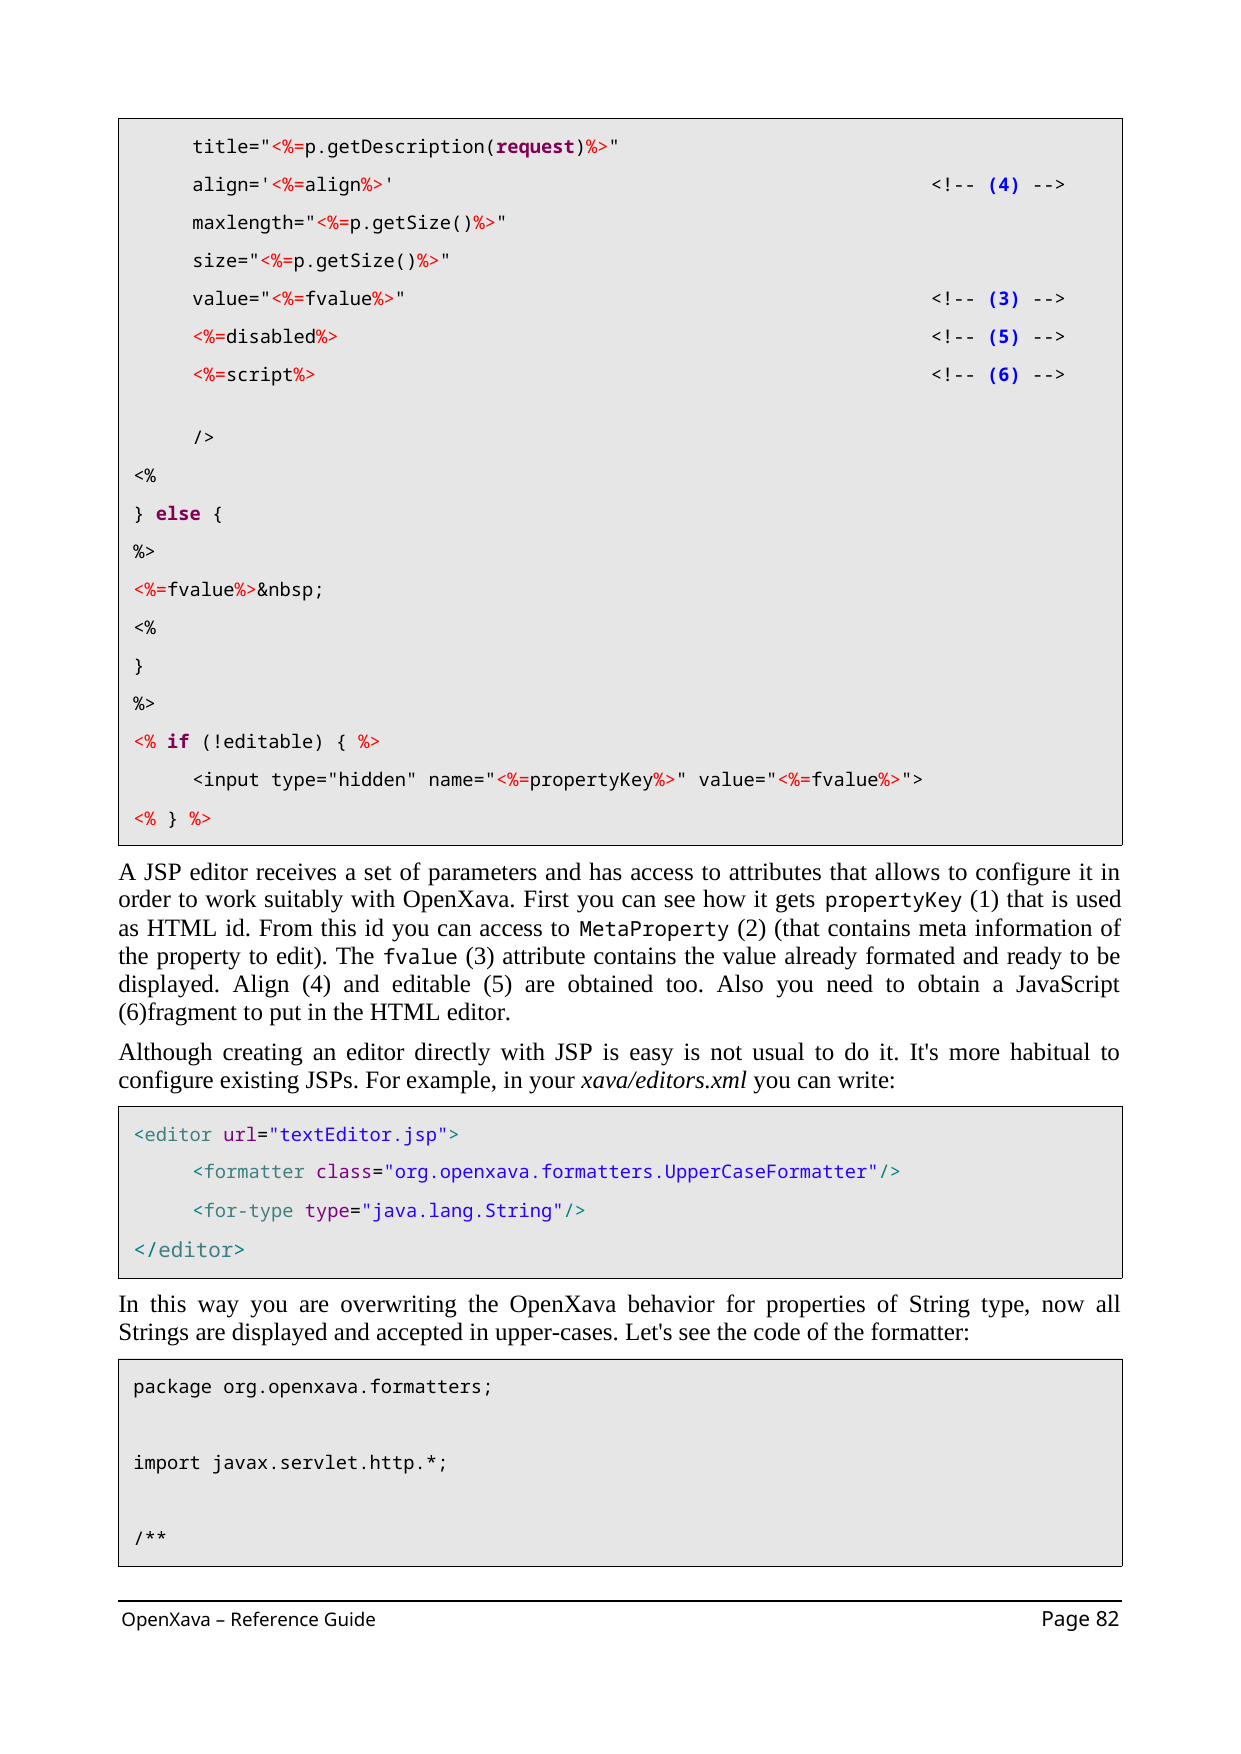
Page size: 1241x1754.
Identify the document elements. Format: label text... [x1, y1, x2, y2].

text align='<%=align%>' <!-- (4) --> [119, 156, 1122, 194]
text <%=fvalue%>&nbsp; [119, 562, 1122, 600]
text %> [119, 524, 1122, 562]
text } [119, 638, 1122, 676]
text </editor> [119, 1220, 1122, 1278]
text <% } %> [119, 790, 1122, 845]
text value="<%=fvalue%>" <!-- (3) --> [119, 270, 1122, 308]
text <%=disabled%> <!-- (5) --> [119, 308, 1122, 346]
text package org.openxava.formatters; [119, 1360, 1122, 1397]
text maxlength="<%=p.getSize()%>" [119, 194, 1122, 232]
text <% if (!editable) { %> [119, 714, 1122, 752]
text title="<%=p.getDescription(request)%>" [119, 119, 1122, 156]
text Although creating an editor directly with JSP is easy is not usual to do it. It's more habitual to configure existing JSPs. For example, in your xava/editors.xml you can write: [118, 1038, 1122, 1093]
text /** [119, 1511, 1122, 1566]
text <%=script%> <!-- (6) --> [119, 346, 1122, 410]
text A JSP editor receives a set of parameters and has access to attributes that allows to configure it in order to work suitably with OpenXava. First you can see how it gets propertyKey (1) that is used as HTML id. From this id you can access to MetaProperty (2) (that contains meta information of the property to edit). The fvalue (3) attribute contains the value already formated and ready to be displayed. Align (4) and editable (5) are obtained too. Also you need to obtain a JavaScript (6)fragment to put in the HTML editor. [118, 858, 1122, 1026]
text <% [119, 600, 1122, 638]
text <editor url="textEditor.jsp"> [119, 1107, 1122, 1144]
text <% [119, 448, 1122, 486]
text %> [119, 676, 1122, 714]
text import javax.servlet.http.*; [119, 1434, 1122, 1473]
text size="<%=p.getSize()%>" [119, 232, 1122, 270]
text } else { [119, 486, 1122, 524]
text <for-type type="java.lang.String"/> [119, 1182, 1122, 1220]
text <input type="hidden" name="<%=propertyKey%>" value="<%=fvalue%>"> [119, 752, 1122, 790]
text <formatter class="org.openxava.formatters.UpperCaseFormatter"/> [119, 1144, 1122, 1182]
text In this way you are overwriting the OpenXava behavior for properties of String type, now all Strings are displayed and accepted in upper-cases. Let's see the code of the formatter: [118, 1291, 1122, 1346]
text /> [119, 410, 1122, 448]
